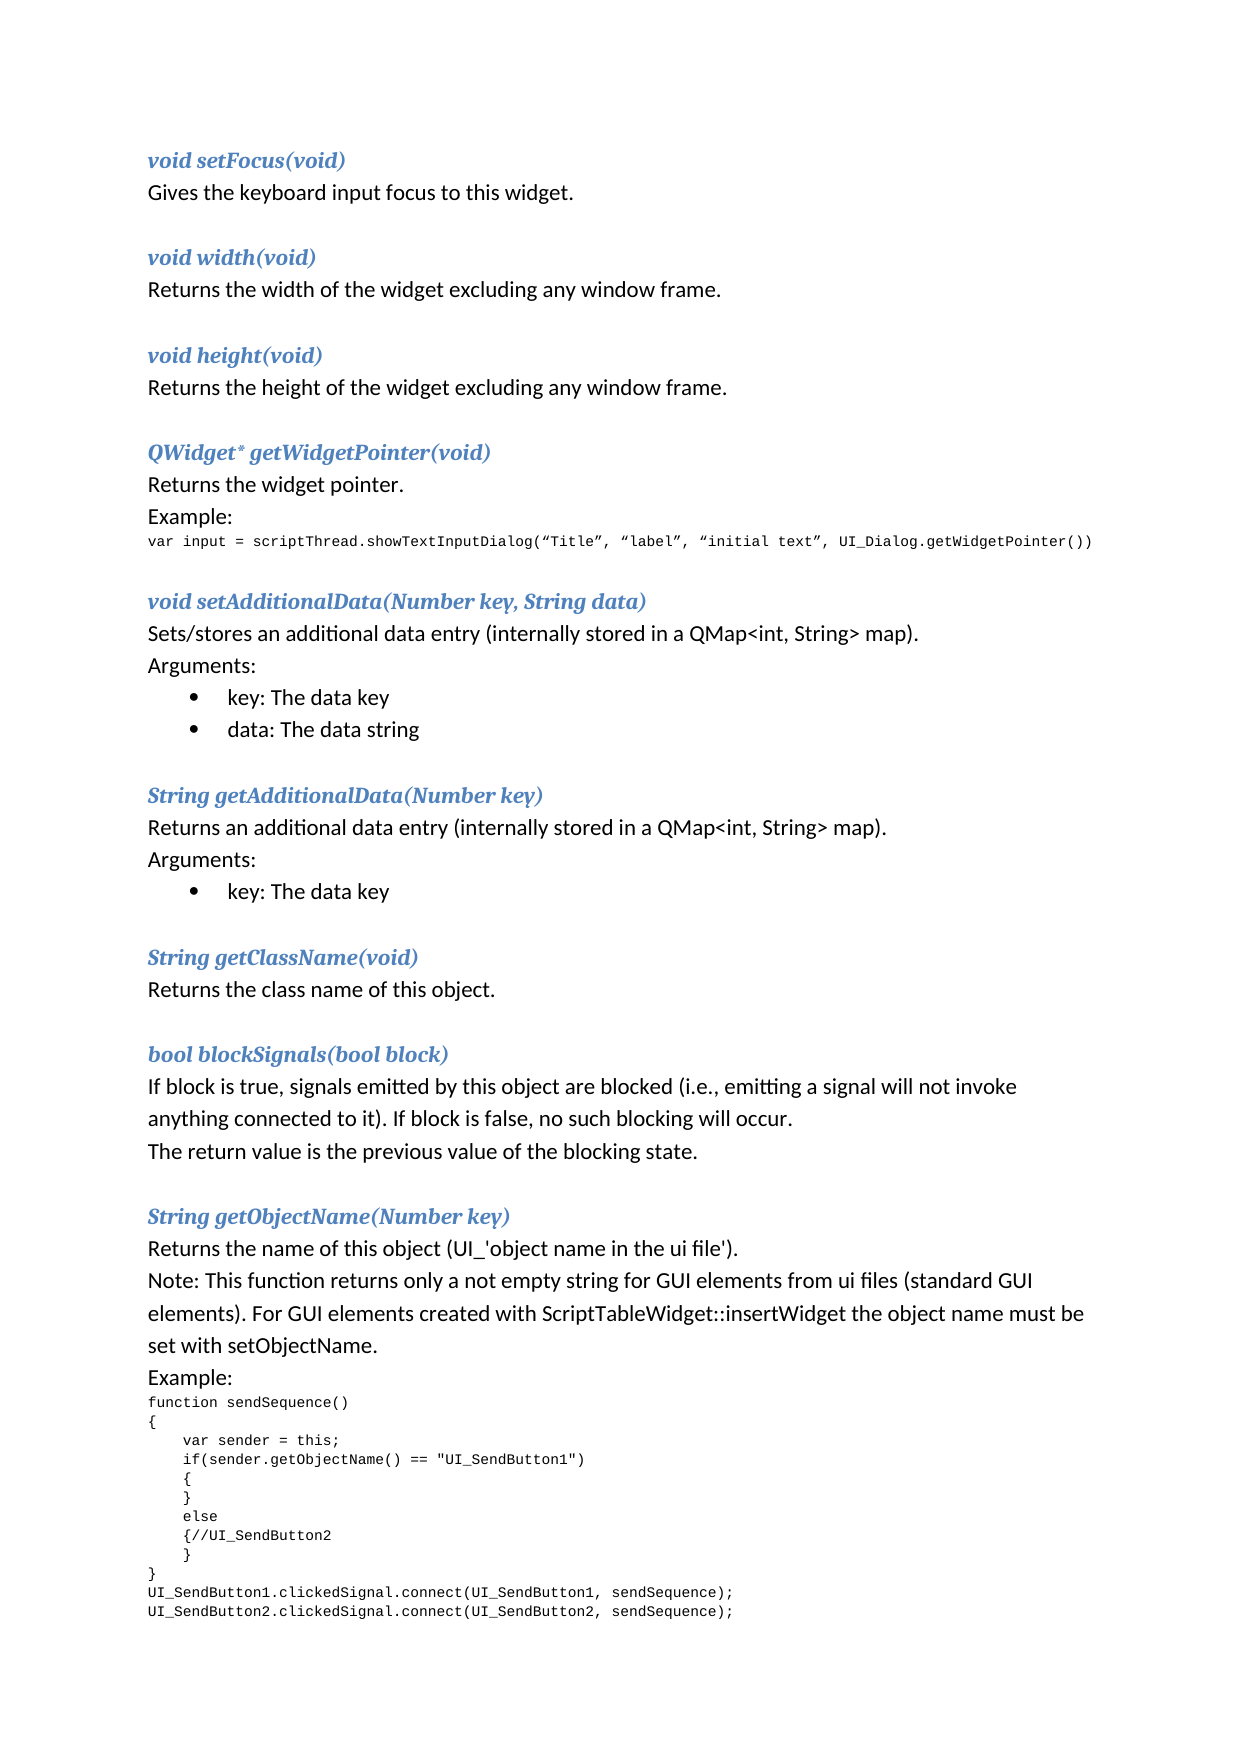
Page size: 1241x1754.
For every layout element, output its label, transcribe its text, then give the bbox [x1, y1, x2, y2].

text Returns the height of the widget excluding any window frame. [148, 373, 1093, 401]
text Gives the keyboard input focus to this widget. [148, 178, 1093, 206]
text UI_SendButton2.clickedSignal.connect(UI_SendButton2, sendSequence); [148, 1604, 1093, 1620]
subtitle void height(void) [148, 343, 1093, 369]
text Arguments: [148, 845, 1093, 873]
list data: The data string [190, 716, 1093, 743]
text var input = scriptThread.showTextInputDialog(“Title”, “label”, “initial text”, UI_Dialog.getWidgetPointer()) [148, 535, 1093, 551]
subtitle QWidget* getWidgetPointer(void) [148, 440, 1093, 466]
text Note: This function returns only a not empty string for GUI elements from ui files (standard GUI elements). For GUI elements created with ScriptTableWidget::insertWidget the object name must be set with setObjectName. [148, 1266, 1093, 1359]
text { [148, 1414, 1093, 1431]
text else [148, 1509, 1093, 1526]
text Returns an additional data entry (internally stored in a QMap<int, String> map). [148, 813, 1093, 841]
subtitle bool blockSignals(bool block) [148, 1042, 1093, 1068]
text Returns the width of the widget excluding any window frame. [148, 275, 1093, 303]
text Returns the widget pointer. [148, 470, 1093, 498]
text UI_SendButton1.clickedSignal.connect(UI_SendButton1, sendSequence); [148, 1585, 1093, 1601]
text var sender = this; [148, 1433, 1093, 1450]
subtitle void setAdditionalData(Number key, String data) [148, 589, 1093, 615]
subtitle String getObjectName(Number key) [148, 1204, 1093, 1230]
text Example: [148, 1363, 1093, 1391]
text } [148, 1490, 1093, 1507]
text If block is true, signals emitted by this object are blocked (i.e., emitting a signal will not invoke anything connected to it). If block is false, no such blocking will occur. [148, 1072, 1093, 1133]
subtitle String getClassName(void) [148, 945, 1093, 971]
text Returns the name of this object (UI_'object name in the ui file'). [148, 1234, 1093, 1262]
list key: The data key [190, 877, 1093, 905]
text } [148, 1566, 1093, 1582]
text } [148, 1547, 1093, 1563]
text Arguments: [148, 651, 1093, 679]
list key: The data key [190, 683, 1093, 711]
text Returns the class name of this object. [148, 975, 1093, 1003]
text function sendSequence() [148, 1395, 1093, 1412]
text {//UI_SendButton2 [148, 1528, 1093, 1544]
subtitle void width(void) [148, 245, 1093, 271]
subtitle void setFocus(void) [148, 148, 1093, 174]
text if(sender.getObjectName() == "UI_SendButton1") [148, 1452, 1093, 1469]
text { [148, 1471, 1093, 1488]
text The return value is the previous value of the blocking state. [148, 1137, 1093, 1165]
text Example: [148, 502, 1093, 531]
text Sets/stores an additional data entry (internally stored in a QMap<int, String> map). [148, 619, 1093, 647]
subtitle String getAdditionalData(Number key) [148, 783, 1093, 809]
